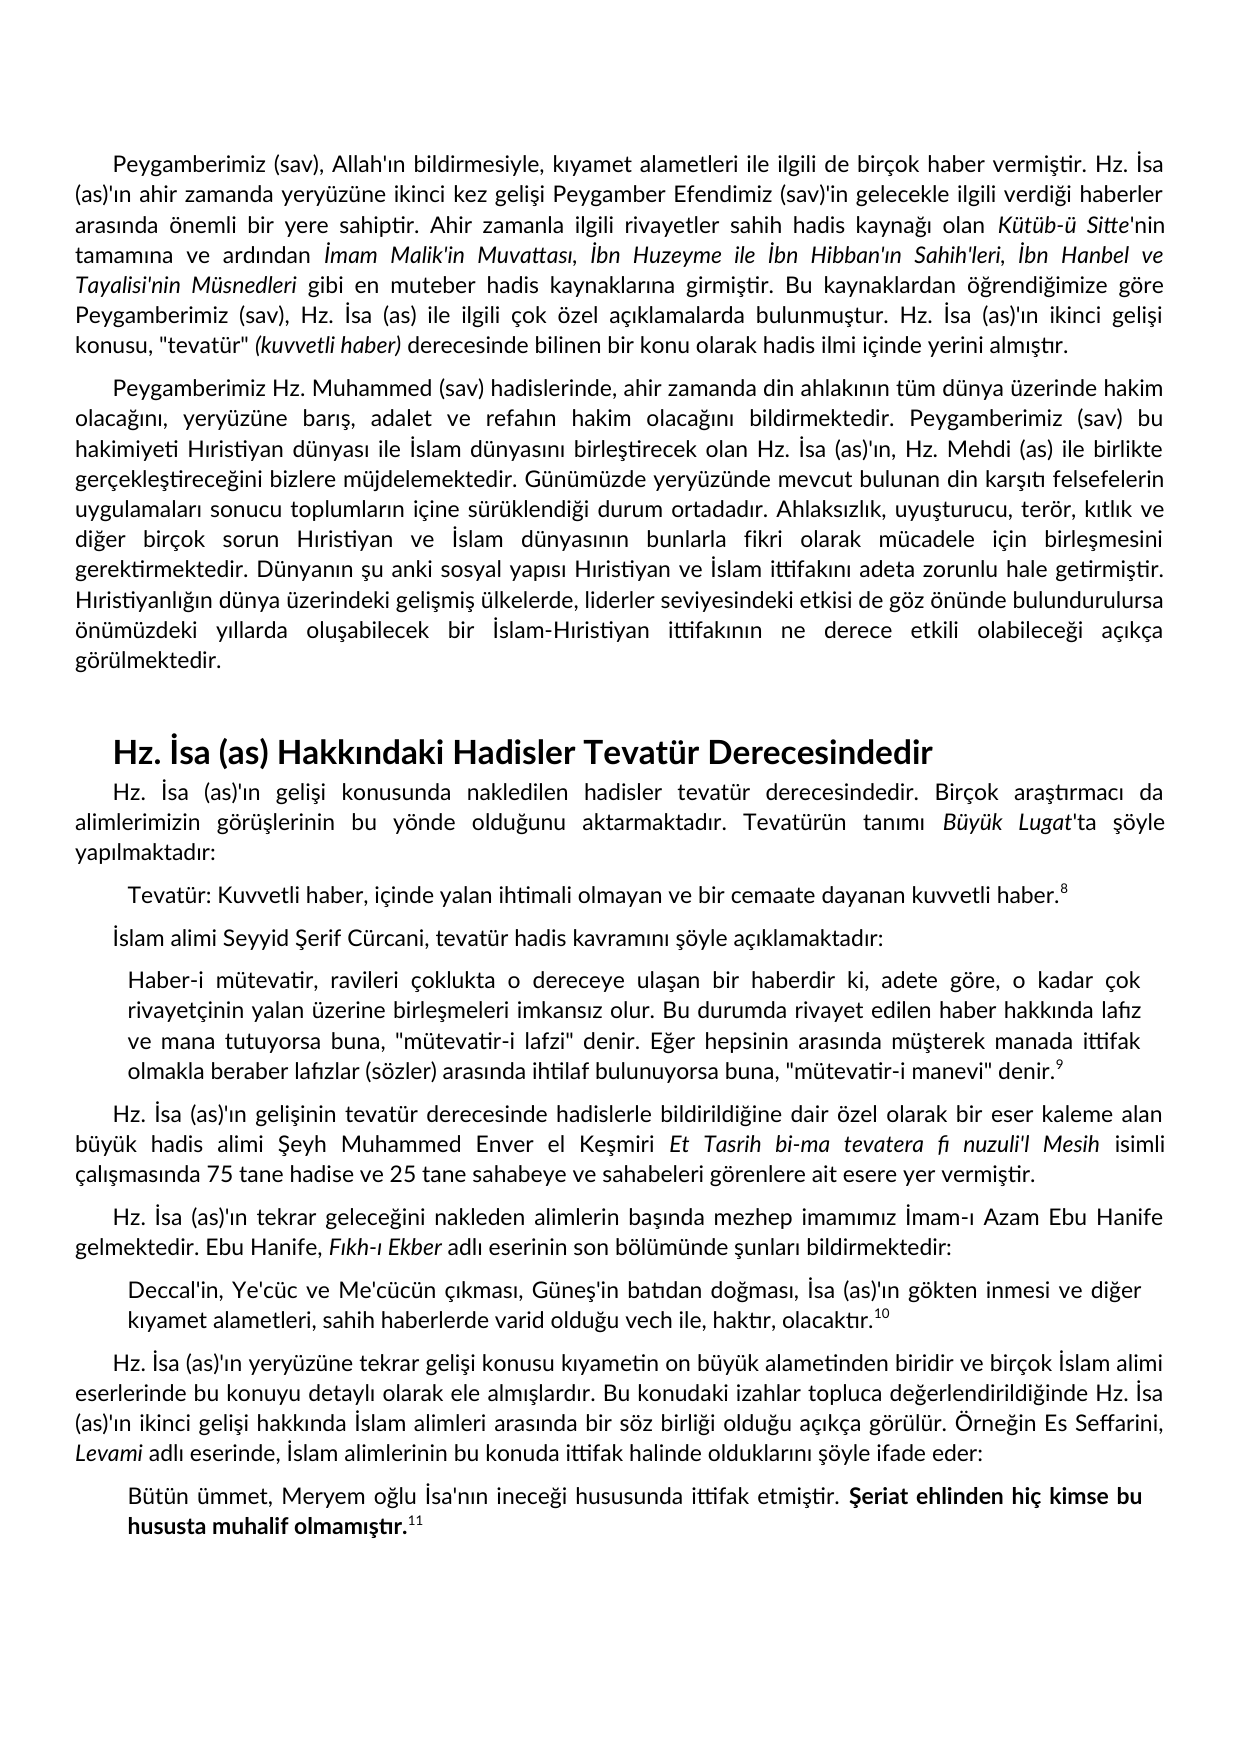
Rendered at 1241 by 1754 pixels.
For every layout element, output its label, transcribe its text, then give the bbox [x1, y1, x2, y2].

text Peygamberimiz (sav), Allah'ın bildirmesiyle, kıyamet alametleri ile ilgili de birçok haber vermiştir. Hz. İsa (as)'ın ahir zamanda yeryüzüne ikinci kez gelişi Peygamber Efendimiz (sav)'in gelecekle ilgili verdiği haberler arasında önemli bir yere sahiptir. Ahir zamanla ilgili rivayetler sahih hadis kaynağı olan Kütüb-ü Sitte'nin tamamına ve ardından İmam Malik'in Muvattası, İbn Huzeyme ile İbn Hibban'ın Sahih'leri, İbn Hanbel ve Tayalisi'nin Müsnedleri gibi en muteber hadis kaynaklarına girmiştir. Bu kaynaklardan öğrendiğimize göre Peygamberimiz (sav), Hz. İsa (as) ile ilgili çok özel açıklamalarda bulunmuştur. Hz. İsa (as)'ın ikinci gelişi konusu, "tevatür" (kuvvetli haber) derecesinde bilinen bir konu olarak hadis ilmi içinde yerini almıştır. [75, 150, 1165, 359]
text İslam alimi Seyyid Şerif Cürcani, tevatür hadis kavramını şöyle açıklamaktadır: [75, 923, 1165, 951]
text Hz. İsa (as)'ın gelişi konusunda nakledilen hadisler tevatür derecesindedir. Birçok araştırmacı da alimlerimizin görüşlerinin bu yönde olduğunu aktarmaktadır. Tevatürün tanımı Büyük Lugat'ta şöyle yapılmaktadır: [75, 777, 1165, 865]
text Haber-i mütevatir, ravileri çoklukta o dereceye ulaşan bir haberdir ki, adete göre, o kadar çok rivayetçinin yalan üzerine birleşmeleri imkansız olur. Bu durumda rivayet edilen haber hakkında lafız ve mana tutuyorsa buna, "mütevatir-i lafzi" denir. Eğer hepsinin arasında müşterek manada ittifak olmakla beraber lafızlar (sözler) arasında ihtilaf bulunuyorsa buna, "mütevatir-i manevi" denir.9 [127, 966, 1143, 1084]
text Tevatür: Kuvvetli haber, içinde yalan ihtimali olmayan ve bir cemaate dayanan kuvvetli haber.8 [127, 881, 1143, 908]
text Bütün ümmet, Meryem oğlu İsa'nın ineceği hususunda ittifak etmiştir. Şeriat ehlinden hiç kimse bu hususta muhalif olmamıştır.11 [127, 1482, 1143, 1539]
text Peygamberimiz Hz. Muhammed (sav) hadislerinde, ahir zamanda din ahlakının tüm dünya üzerinde hakim olacağını, yeryüzüne barış, adalet ve refahın hakim olacağını bildirmektedir. Peygamberimiz (sav) bu hakimiyeti Hıristiyan dünyası ile İslam dünyasını birleştirecek olan Hz. İsa (as)'ın, Hz. Mehdi (as) ile birlikte gerçekleştireceğini bizlere müjdelemektedir. Günümüzde yeryüzünde mevcut bulunan din karşıtı felsefelerin uygulamaları sonucu toplumların içine sürüklendiği durum ortadadır. Ahlaksızlık, uyuşturucu, terör, kıtlık ve diğer birçok sorun Hıristiyan ve İslam dünyasının bunlarla fikri olarak mücadele için birleşmesini gerektirmektedir. Dünyanın şu anki sosyal yapısı Hıristiyan ve İslam ittifakını adeta zorunlu hale getirmiştir. Hıristiyanlığın dünya üzerindeki gelişmiş ülkelerde, liderler seviyesindeki etkisi de göz önünde bulundurulursa önümüzdeki yıllarda oluşabilecek bir İslam-Hıristiyan ittifakının ne derece etkili olabileceği açıkça görülmektedir. [75, 374, 1165, 673]
text Hz. İsa (as)'ın tekrar geleceğini nakleden alimlerin başında mezhep imamımız İmam-ı Azam Ebu Hanife gelmektedir. Ebu Hanife, Fıkh-ı Ekber adlı eserinin son bölümünde şunları bildirmektedir: [75, 1202, 1165, 1260]
text Hz. İsa (as)'ın gelişinin tevatür derecesinde hadislerle bildirildiğine dair özel olarak bir eser kaleme alan büyük hadis alimi Şeyh Muhammed Enver el Keşmiri Et Tasrih bi-ma tevatera fi nuzuli'l Mesih isimli çalışmasında 75 tane hadise ve 25 tane sahabeye ve sahabeleri görenlere ait esere yer vermiştir. [75, 1099, 1165, 1187]
text Deccal'in, Ye'cüc ve Me'cücün çıkması, Güneş'in batıdan doğması, İsa (as)'ın gökten inmesi ve diğer kıyamet alametleri, sahih haberlerde varid olduğu vech ile, haktır, olacaktır.10 [127, 1275, 1143, 1333]
subtitle Hz. İsa (as) Hakkındaki Hadisler Tevatür Derecesindedir [112, 731, 1165, 771]
text Hz. İsa (as)'ın yeryüzüne tekrar gelişi konusu kıyametin on büyük alametinden biridir ve birçok İslam alimi eserlerinde bu konuyu detaylı olarak ele almışlardır. Bu konudaki izahlar topluca değerlendirildiğinde Hz. İsa (as)'ın ikinci gelişi hakkında İslam alimleri arasında bir söz birliği olduğu açıkça görülür. Örneğin Es Seffarini, Levami adlı eserinde, İslam alimlerinin bu konuda ittifak halinde olduklarını şöyle ifade eder: [75, 1348, 1165, 1466]
